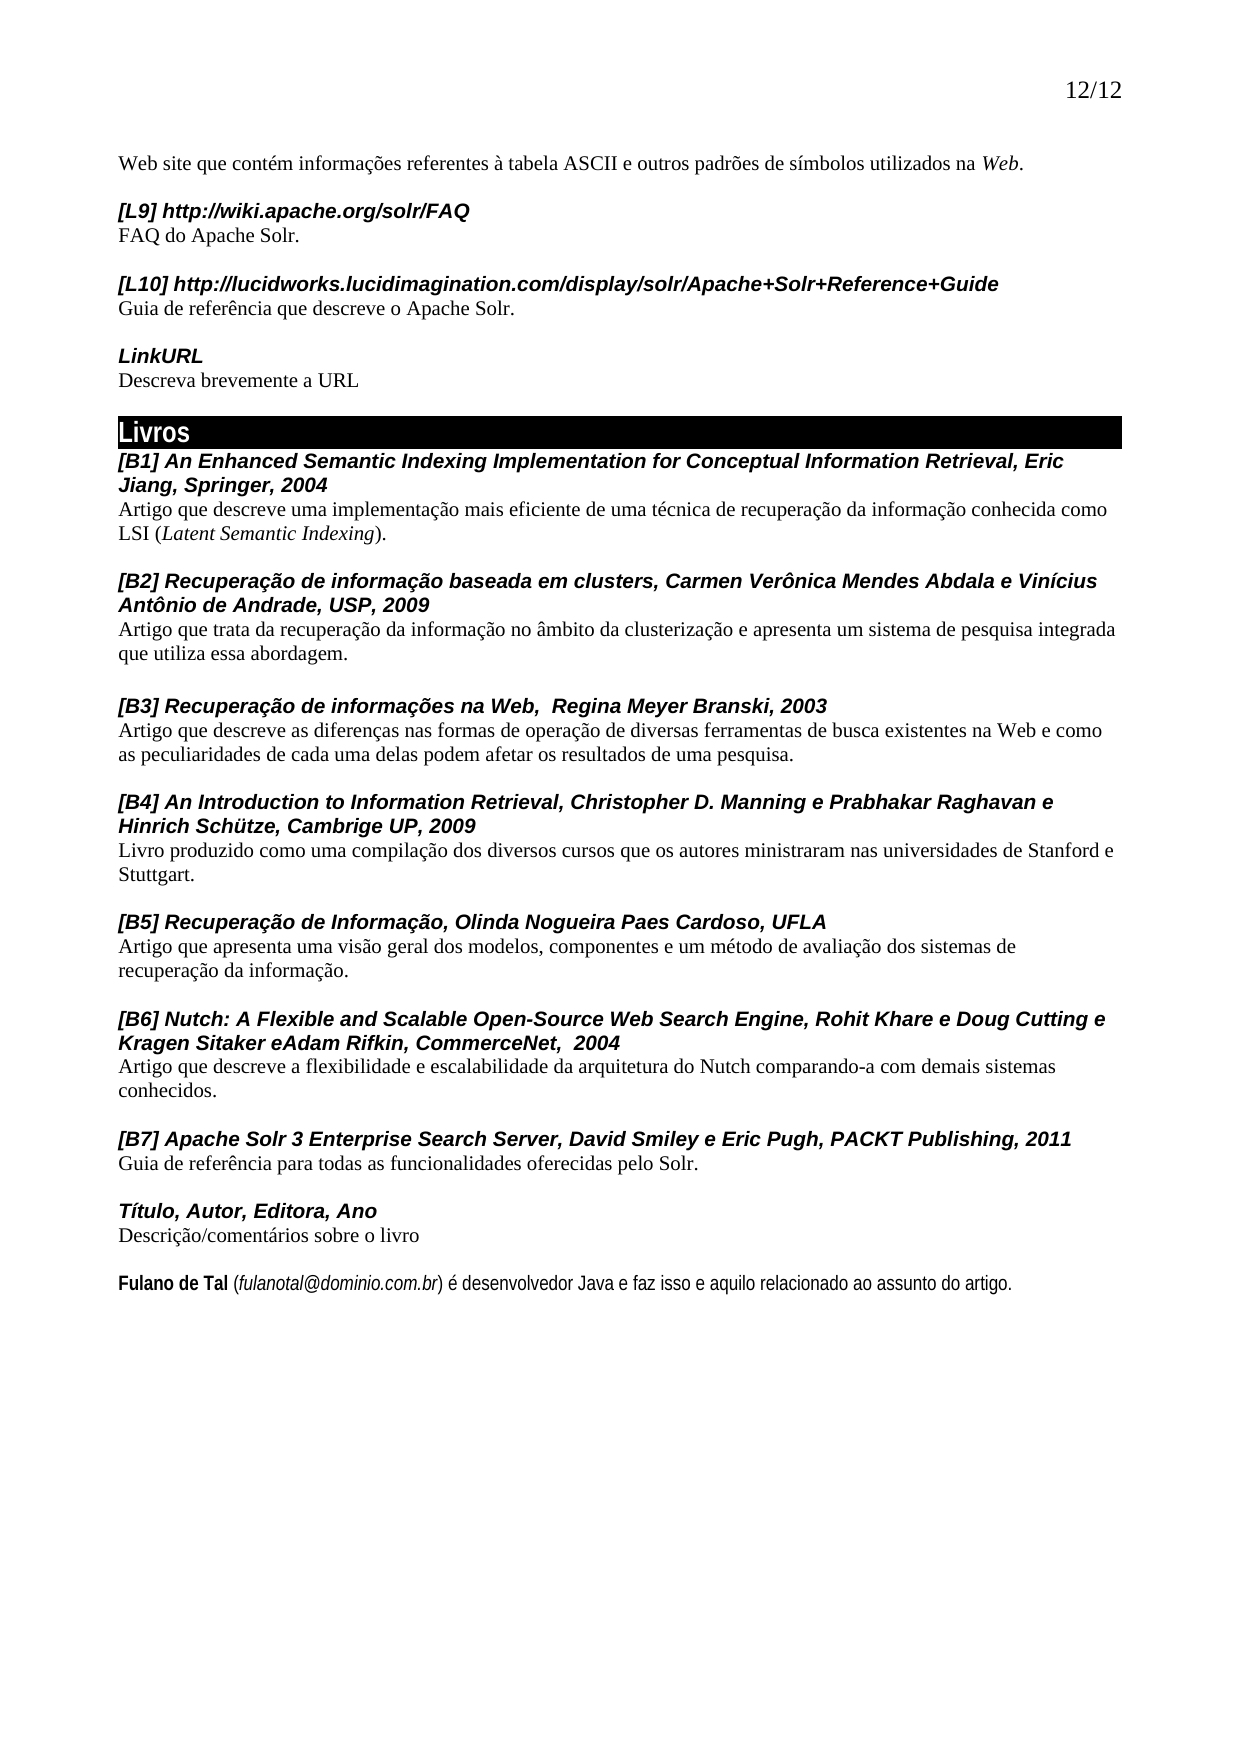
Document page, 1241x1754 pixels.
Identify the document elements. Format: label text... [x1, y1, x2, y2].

text Artigo que descreve as diferenças nas formas de operação de diversas ferramentas de busca existentes na Web e como as peculiaridades de cada uma delas podem afetar os resultados de uma pesquisa. [118, 718, 1122, 766]
text Artigo que descreve a flexibilidade e escalabilidade da arquitetura do Nutch comparando-a com demais sistemas conhecidos. [118, 1054, 1122, 1102]
text Artigo que apresenta uma visão geral dos modelos, componentes e um método de avaliação dos sistemas de recuperação da informação. [118, 934, 1122, 982]
text Título, Autor, Editora, Ano [118, 1198, 1122, 1222]
text Guia de referência para todas as funcionalidades oferecidas pelo Solr. [118, 1150, 1122, 1174]
text [B3] Recuperação de informações na Web, Regina Meyer Branski, 2003 [118, 694, 1122, 718]
text [B2] Recuperação de informação baseada em clusters, Carmen Verônica Mendes Abdala e Vinícius Antônio de Andrade, USP, 2009 [118, 569, 1122, 617]
text FAQ do Apache Solr. [118, 223, 1122, 247]
text Web site que contém informações referentes à tabela ASCII e outros padrões de símbolos utilizados na Web. [118, 151, 1122, 175]
text Livro produzido como uma compilação dos diversos cursos que os autores ministraram nas universidades de Stanford e Stuttgart. [118, 838, 1122, 886]
text Fulano de Tal (fulanotal@dominio.com.br) é desenvolvedor Java e faz isso e aquilo relacionado ao assunto do artigo. [118, 1271, 1122, 1294]
text [L10] http://lucidworks.lucidimagination.com/display/solr/Apache+Solr+Reference+Guide [118, 271, 1122, 295]
text Artigo que trata da recuperação da informação no âmbito da clusterização e apresenta um sistema de pesquisa integrada que utiliza essa abordagem. [118, 617, 1122, 665]
text Descrição/comentários sobre o livro [118, 1222, 1122, 1247]
text [B7] Apache Solr 3 Enterprise Search Server, David Smiley e Eric Pugh, PACKT Publishing, 2011 [118, 1126, 1122, 1150]
text Descreva brevemente a URL [118, 367, 1122, 392]
text [B4] An Introduction to Information Retrieval, Christopher D. Manning e Prabhakar Raghavan e Hinrich Schütze, Cambrige UP, 2009 [118, 790, 1122, 838]
text Artigo que descreve uma implementação mais eficiente de uma técnica de recuperação da informação conhecida como LSI (Latent Semantic Indexing). [118, 497, 1122, 545]
text Guia de referência que descreve o Apache Solr. [118, 295, 1122, 319]
text Livros [118, 416, 1122, 449]
text [B1] An Enhanced Semantic Indexing Implementation for Conceptual Information Retrieval, Eric Jiang, Springer, 2004 [118, 449, 1122, 497]
text [L9] http://wiki.apache.org/solr/FAQ [118, 199, 1122, 223]
text LinkURL [118, 343, 1122, 367]
text [B6] Nutch: A Flexible and Scalable Open-Source Web Search Engine, Rohit Khare e Doug Cutting e Kragen Sitaker eAdam Rifkin, CommerceNet, 2004 [118, 1006, 1122, 1054]
text [B5] Recuperação de Informação, Olinda Nogueira Paes Cardoso, UFLA [118, 910, 1122, 934]
